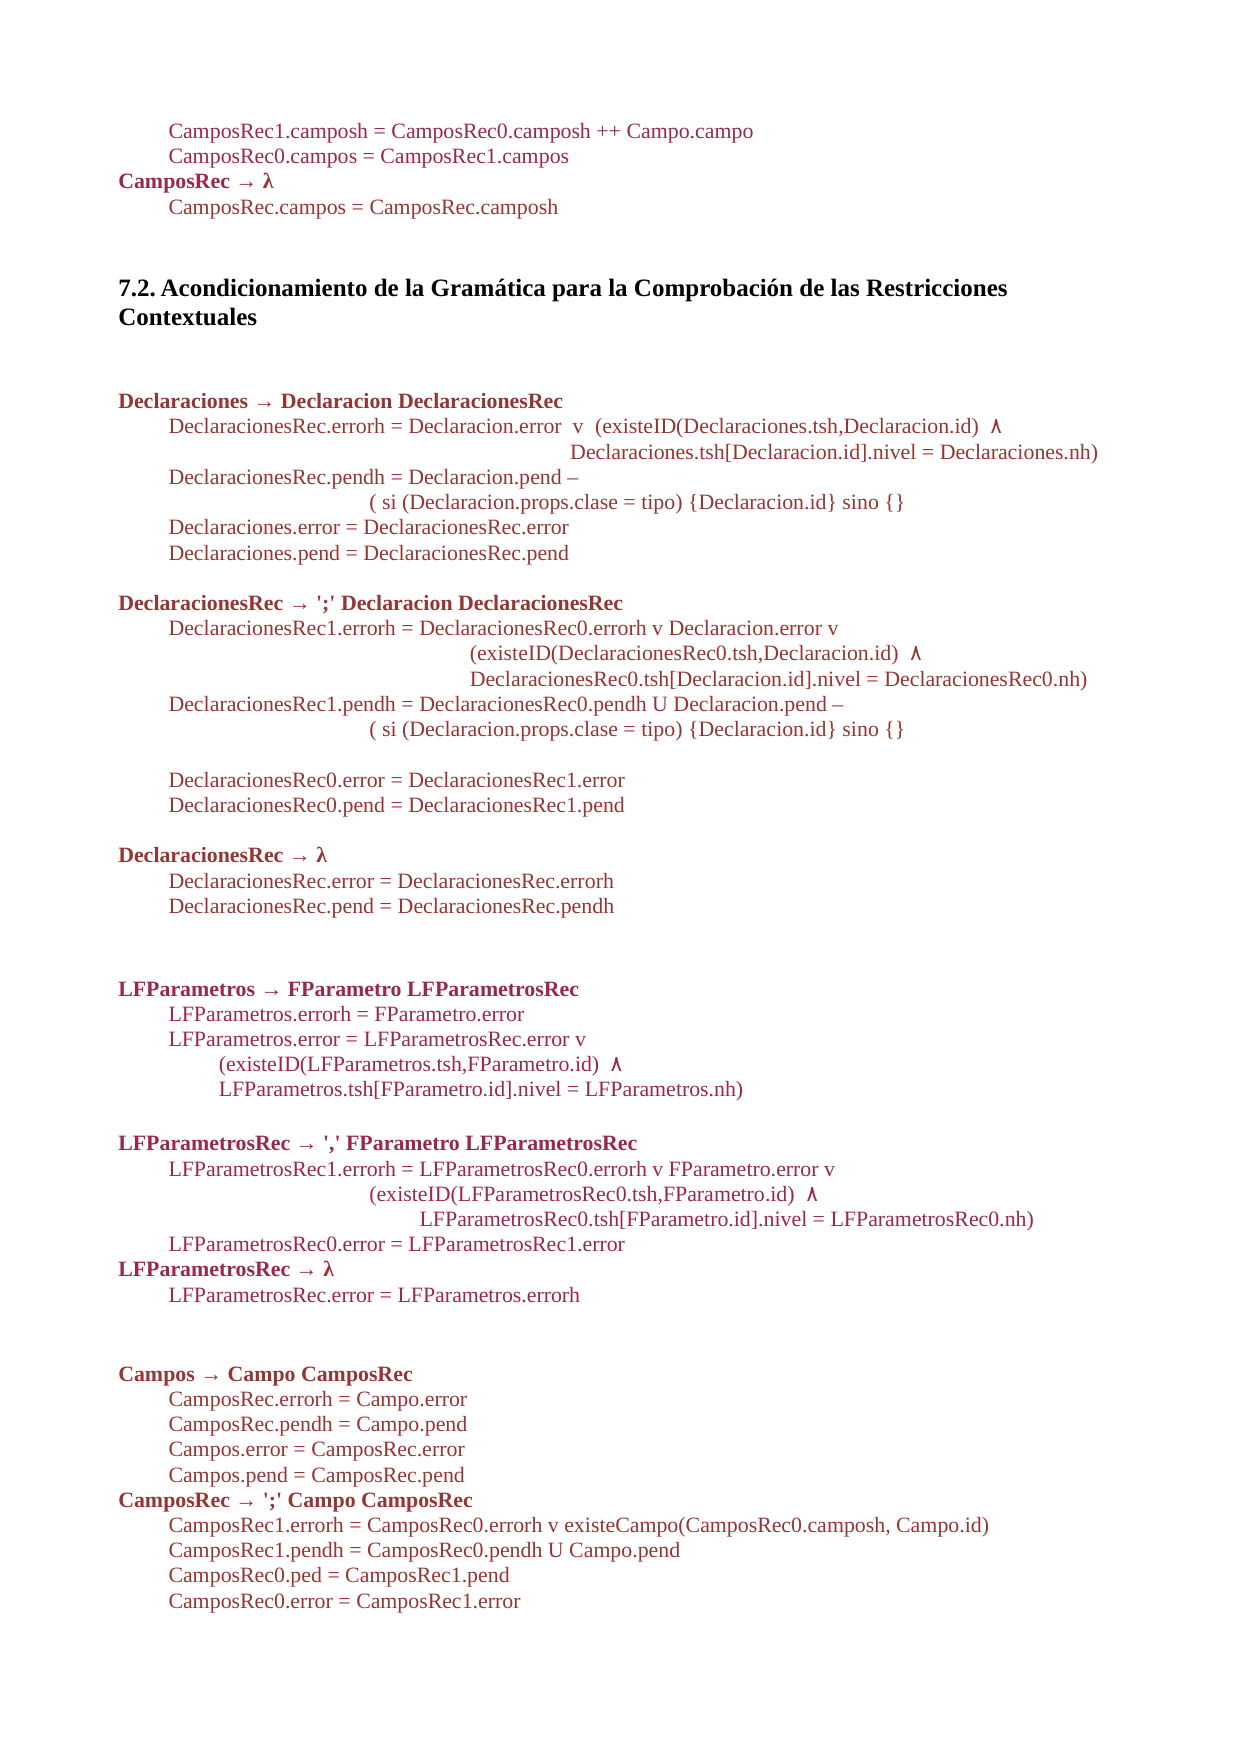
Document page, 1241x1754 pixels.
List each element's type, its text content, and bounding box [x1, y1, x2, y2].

text DeclaracionesRec.pendh = Declaracion.pend – [118, 464, 1122, 489]
text Declaraciones.pend = DeclaracionesRec.pend [118, 539, 1122, 565]
text Campos.pend = CamposRec.pend [118, 1462, 1122, 1487]
text DeclaracionesRec.error = DeclaracionesRec.errorh [118, 868, 1122, 893]
text Declaraciones → Declaracion DeclaracionesRec [118, 388, 1122, 413]
text CamposRec.pendh = Campo.pend [118, 1411, 1122, 1436]
text 7.2. Acondicionamiento de la Gramática para la Comprobación de las Restricciones Contextuales [118, 273, 1122, 330]
text CamposRec1.pendh = CamposRec0.pendh U Campo.pend [118, 1537, 1122, 1562]
text Declaraciones.error = DeclaracionesRec.error [118, 514, 1122, 539]
text ( si (Declaracion.props.clase = tipo) {Declaracion.id} sino {} [118, 489, 1122, 514]
text LFParametrosRec → ',' FParametro LFParametrosRec [118, 1130, 1122, 1156]
text CamposRec1.errorh = CamposRec0.errorh v existeCampo(CamposRec0.camposh, Campo.id) [118, 1512, 1122, 1537]
text (existeID(DeclaracionesRec0.tsh,Declaracion.id) ٨ [118, 640, 1122, 666]
text DeclaracionesRec1.pendh = DeclaracionesRec0.pendh U Declaracion.pend – [118, 691, 1122, 716]
text CamposRec → ';' Campo CamposRec [118, 1487, 1122, 1512]
text DeclaracionesRec.errorh = Declaracion.error v (existeID(Declaraciones.tsh,Declaracion.id) ٨ Declaraciones.tsh[Declaracion.id].nivel = Declaraciones.nh) [118, 413, 1122, 464]
text LFParametrosRec1.errorh = LFParametrosRec0.errorh v FParametro.error v (existeID(LFParametrosRec0.tsh,FParametro.id) ٨ LFParametrosRec0.tsh[FParametro.id].nivel = LFParametrosRec0.nh) [118, 1156, 1122, 1231]
text CamposRec.campos = CamposRec.camposh [118, 194, 1122, 219]
text DeclaracionesRec → λ [118, 842, 1122, 868]
text CamposRec0.error = CamposRec1.error [118, 1588, 1122, 1613]
text Campos → Campo CamposRec [118, 1361, 1122, 1386]
text DeclaracionesRec0.pend = DeclaracionesRec1.pend [118, 792, 1122, 817]
text CamposRec0.ped = CamposRec1.pend [118, 1562, 1122, 1588]
text LFParametrosRec → λ [118, 1256, 1122, 1282]
text CamposRec0.campos = CamposRec1.campos [118, 143, 1122, 168]
text Campos.error = CamposRec.error [118, 1436, 1122, 1462]
text DeclaracionesRec.pend = DeclaracionesRec.pendh [118, 893, 1122, 918]
text CamposRec.errorh = Campo.error [118, 1386, 1122, 1411]
text LFParametrosRec0.error = LFParametrosRec1.error [118, 1231, 1122, 1256]
text DeclaracionesRec → ';' Declaracion DeclaracionesRec [118, 590, 1122, 615]
text LFParametros.error = LFParametrosRec.error v (existeID(LFParametros.tsh,FParametro.id) ٨ LFParametros.tsh[FParametro.id].nivel = LFParametros.nh) [118, 1026, 1122, 1102]
text LFParametrosRec.error = LFParametros.errorh [118, 1282, 1122, 1307]
text CamposRec → λ [118, 168, 1122, 194]
text DeclaracionesRec0.tsh[Declaracion.id].nivel = DeclaracionesRec0.nh) [118, 666, 1122, 691]
text CamposRec1.camposh = CamposRec0.camposh ++ Campo.campo [118, 118, 1122, 143]
text ( si (Declaracion.props.clase = tipo) {Declaracion.id} sino {} [118, 716, 1122, 742]
text DeclaracionesRec0.error = DeclaracionesRec1.error [118, 767, 1122, 792]
text DeclaracionesRec1.errorh = DeclaracionesRec0.errorh v Declaracion.error v [118, 615, 1122, 640]
text LFParametros.errorh = FParametro.error [118, 1001, 1122, 1026]
text LFParametros → FParametro LFParametrosRec [118, 976, 1122, 1001]
